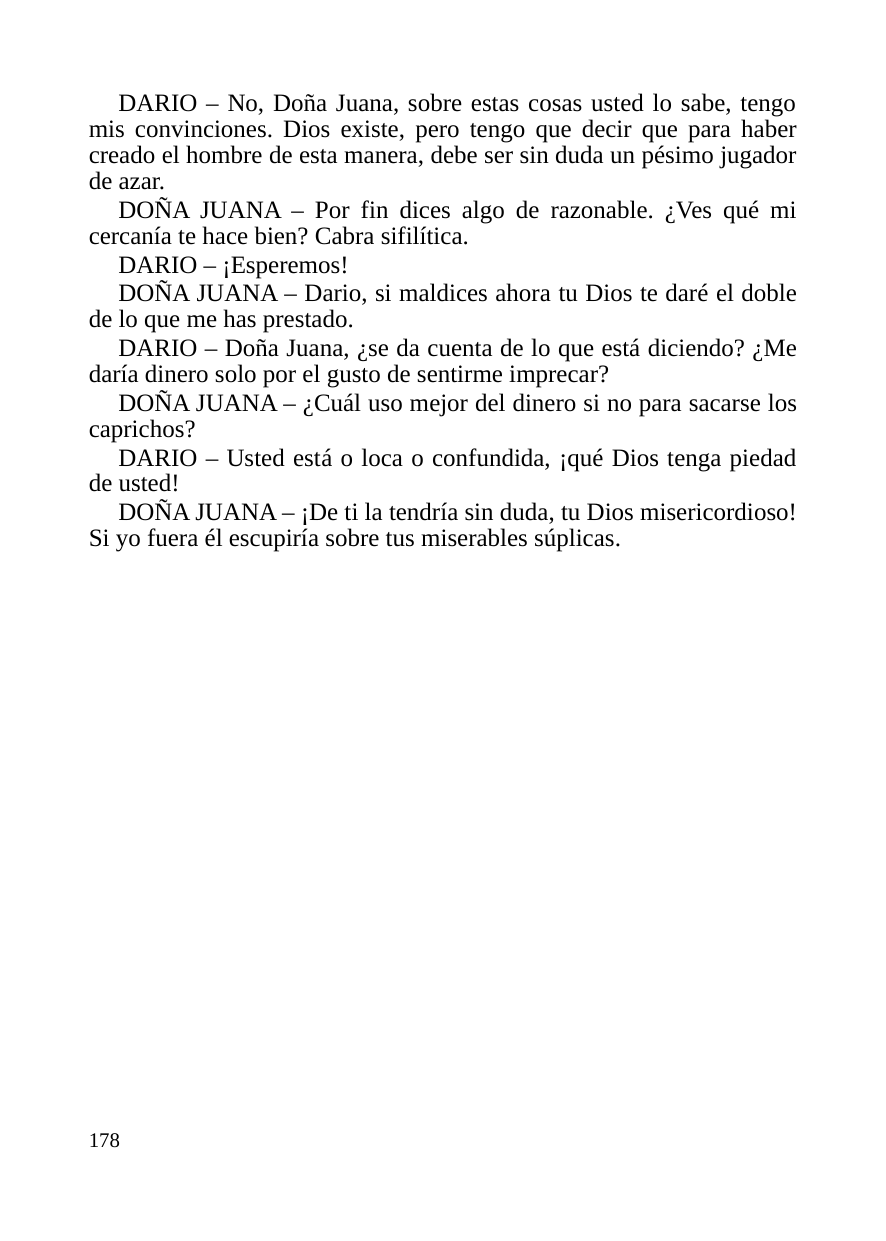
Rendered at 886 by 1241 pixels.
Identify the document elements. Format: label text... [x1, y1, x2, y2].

text DARIO – Doña Juana, ¿se da cuenta de lo que está diciendo? ¿Me daría dinero solo por el gusto de sentirme imprecar? [88, 333, 797, 388]
text DOÑA JUANA – ¡De ti la tendría sin duda, tu Dios misericordioso! Si yo fuera él escupiría sobre tus miserables súplicas. [88, 497, 797, 552]
text DOÑA JUANA – Dario, si maldices ahora tu Dios te daré el doble de lo que me has prestado. [88, 278, 797, 333]
text DARIO – No, Doña Juana, sobre estas cosas usted lo sabe, tengo mis convinciones. Dios existe, pero tengo que decir que para haber creado el hombre de esta manera, debe ser sin duda un pésimo jugador de azar. [88, 88, 797, 195]
text DOÑA JUANA – ¿Cuál uso mejor del dinero si no para sacarse los caprichos? [88, 388, 797, 443]
text DARIO – Usted está o loca o confundida, ¡qué Dios tenga piedad de usted! [88, 443, 797, 497]
text DARIO – ¡Esperemos! [88, 250, 797, 278]
text DOÑA JUANA – Por fin dices algo de razonable. ¿Ves qué mi cercanía te hace bien? Cabra sifilítica. [88, 195, 797, 250]
